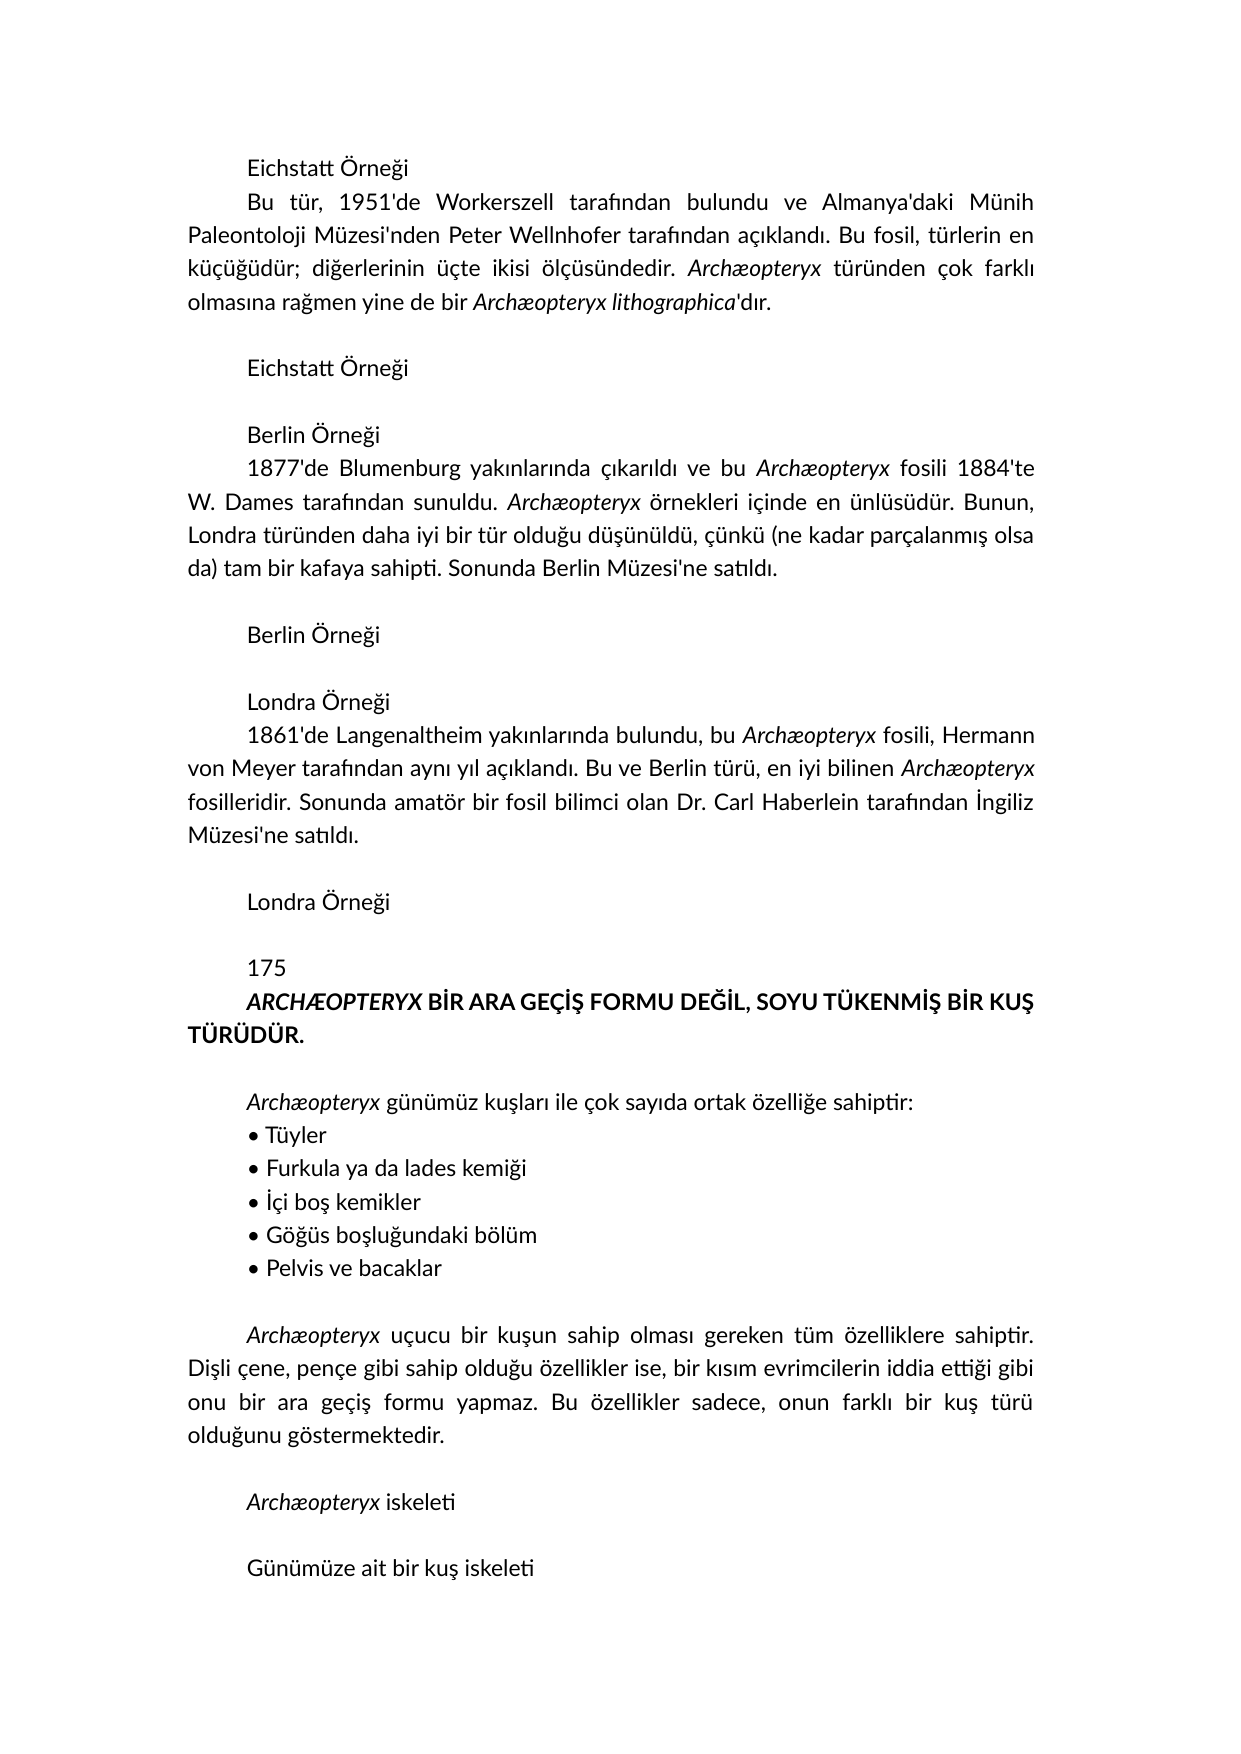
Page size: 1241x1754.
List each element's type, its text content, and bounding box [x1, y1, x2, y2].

text Berlin Örneği [187, 617, 1035, 650]
text Londra Örneği [187, 883, 1035, 917]
text Archæopteryx günümüz kuşları ile çok sayıda ortak özelliğe sahiptir: [187, 1083, 1035, 1117]
text Londra Örneği [187, 683, 1035, 717]
text 1877'de Blumenburg yakınlarında çıkarıldı ve bu Archæopteryx fosili 1884'te W. Dames tarafından sunuldu. Archæopteryx örnekleri içinde en ünlüsüdür. Bunun, Londra türünden daha iyi bir tür olduğu düşünüldü, çünkü (ne kadar parçalanmış olsa da) tam bir kafaya sahipti. Sonunda Berlin Müzesi'ne satıldı. [187, 450, 1035, 583]
text Berlin Örneği [187, 417, 1035, 450]
text 175 [187, 950, 1035, 983]
text Günümüze ait bir kuş iskeleti [187, 1550, 1035, 1583]
text • Furkula ya da lades kemiği [187, 1150, 1035, 1183]
text ARCHÆOPTERYX BİR ARA GEÇİŞ FORMU DEĞİL, SOYU TÜKENMİŞ BİR KUŞ TÜRÜDÜR. [187, 983, 1035, 1050]
text Eichstatt Örneği [187, 350, 1035, 383]
text • İçi boş kemikler [187, 1183, 1035, 1217]
text Eichstatt Örneği [187, 150, 1035, 183]
text • Pelvis ve bacaklar [187, 1250, 1035, 1283]
text 1861'de Langenaltheim yakınlarında bulundu, bu Archæopteryx fosili, Hermann von Meyer tarafından aynı yıl açıklandı. Bu ve Berlin türü, en iyi bilinen Archæopteryx fosilleridir. Sonunda amatör bir fosil bilimci olan Dr. Carl Haberlein tarafından İngiliz Müzesi'ne satıldı. [187, 717, 1035, 850]
text Bu tür, 1951'de Workerszell tarafından bulundu ve Almanya'daki Münih Paleontoloji Müzesi'nden Peter Wellnhofer tarafından açıklandı. Bu fosil, türlerin en küçüğüdür; diğerlerinin üçte ikisi ölçüsündedir. Archæopteryx türünden çok farklı olmasına rağmen yine de bir Archæopteryx lithographica'dır. [187, 183, 1035, 317]
text • Tüyler [187, 1117, 1035, 1150]
text • Göğüs boşluğundaki bölüm [187, 1217, 1035, 1250]
text Archæopteryx uçucu bir kuşun sahip olması gereken tüm özelliklere sahiptir. Dişli çene, pençe gibi sahip olduğu özellikler ise, bir kısım evrimcilerin iddia ettiği gibi onu bir ara geçiş formu yapmaz. Bu özellikler sadece, onun farklı bir kuş türü olduğunu göstermektedir. [187, 1317, 1035, 1450]
text Archæopteryx iskeleti [187, 1483, 1035, 1517]
